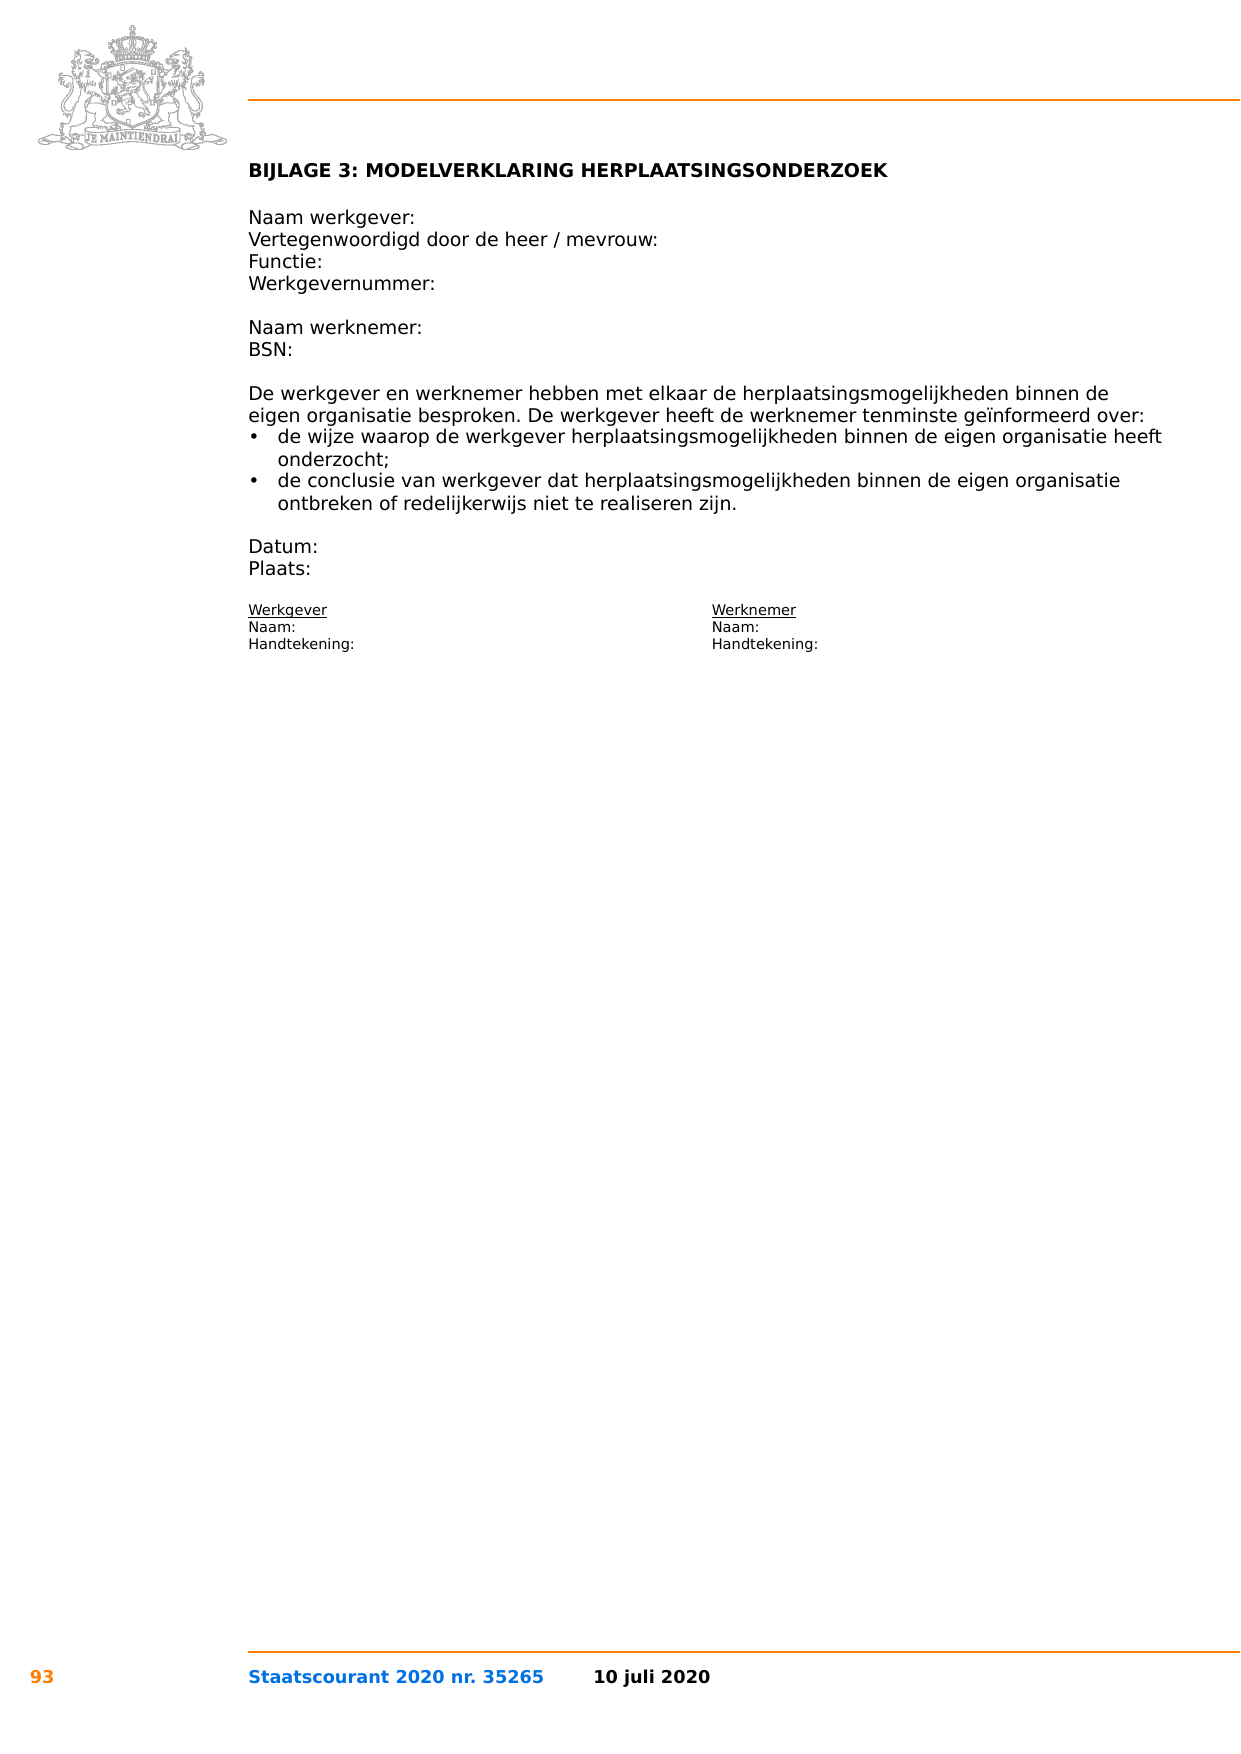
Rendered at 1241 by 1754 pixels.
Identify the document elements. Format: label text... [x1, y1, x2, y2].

text Functie: [248, 251, 1163, 273]
text Vertegenwoordigd door de heer / mevrouw: [248, 229, 1163, 251]
text Naam werknemer: [248, 317, 1163, 339]
picture [38, 25, 227, 150]
text Datum: [248, 536, 1163, 558]
text Naam werkgever: [248, 207, 1163, 229]
table_cell Naam: [706, 619, 1163, 636]
text BSN: [248, 339, 1163, 361]
text • de conclusie van werkgever dat herplaatsingsmogelijkheden binnen de eigen organisatie ontbreken of redelijkerwijs niet te realiseren zijn. [248, 470, 1163, 514]
table_header Werknemer [706, 602, 1163, 619]
table_cell Handtekening: [706, 636, 1163, 653]
table_header Werkgever [248, 602, 706, 619]
table_cell Naam: [248, 619, 706, 636]
text • de wijze waarop de werkgever herplaatsingsmogelijkheden binnen de eigen organisatie heeft onderzocht; [248, 426, 1163, 470]
text De werkgever en werknemer hebben met elkaar de herplaatsingsmogelijkheden binnen de eigen organisatie besproken. De werkgever heeft de werknemer tenminste geïnformeerd over: [248, 382, 1163, 426]
text Werkgevernummer: [248, 273, 1163, 295]
table_cell Handtekening: [248, 636, 706, 653]
subtitle BIJLAGE 3: MODELVERKLARING HERPLAATSINGSONDERZOEK [248, 160, 1163, 182]
text Plaats: [248, 558, 1163, 580]
